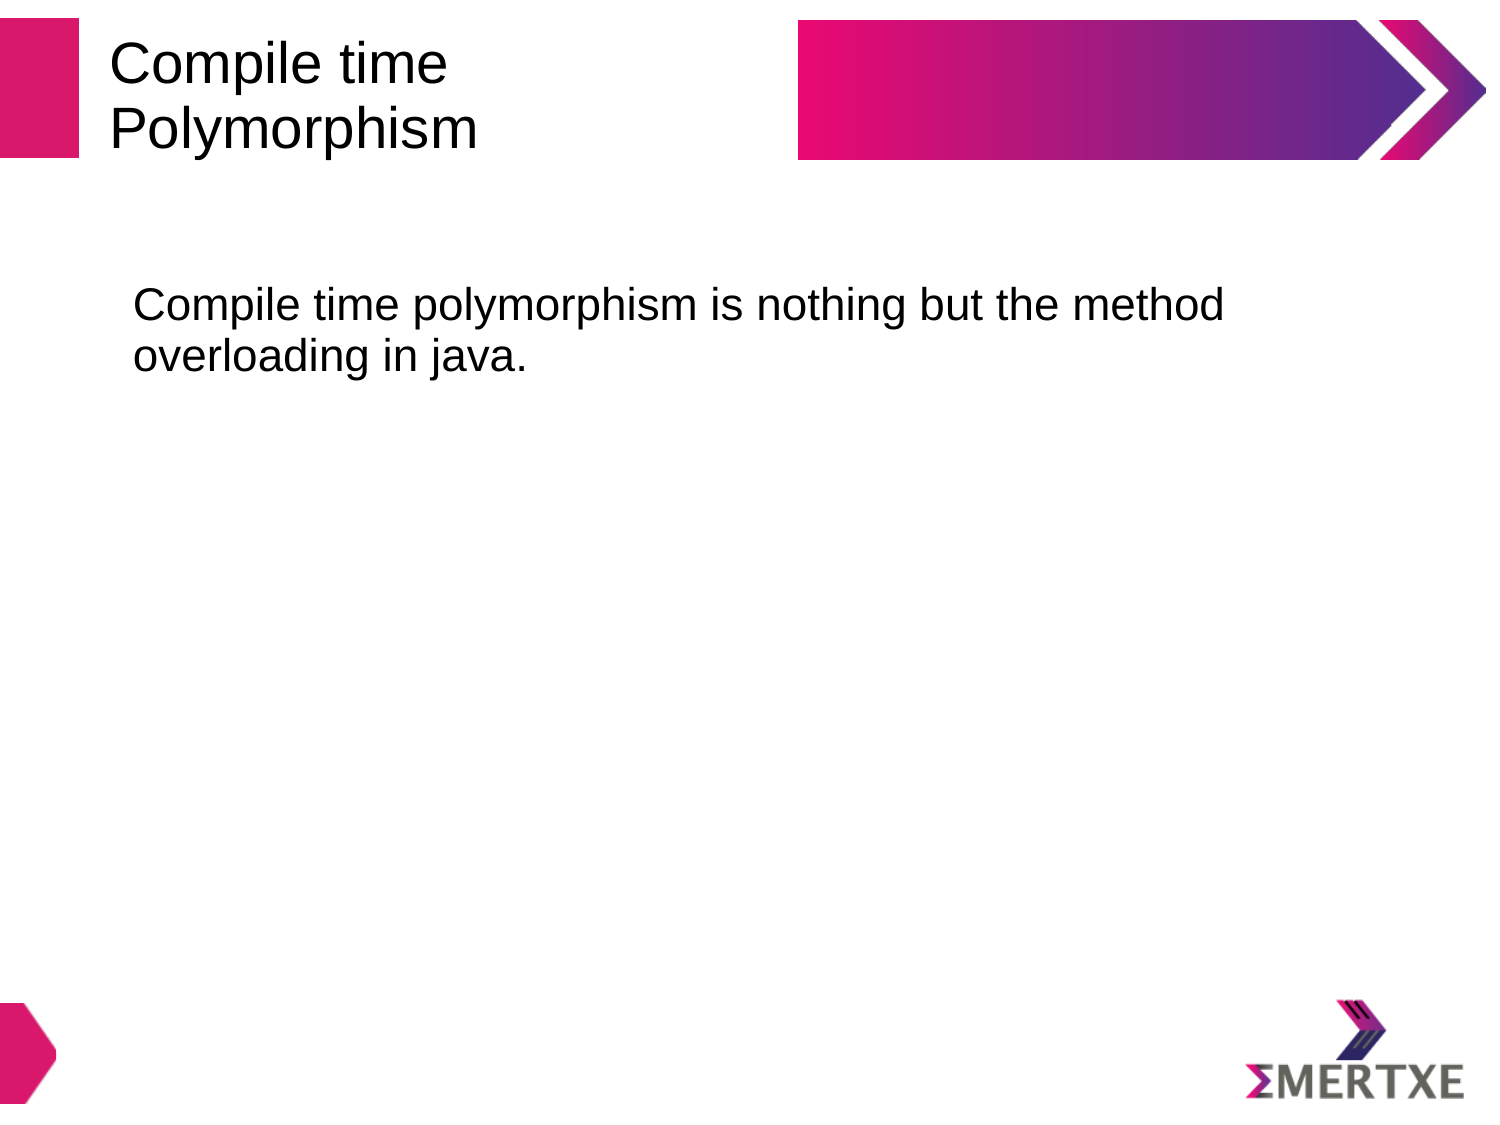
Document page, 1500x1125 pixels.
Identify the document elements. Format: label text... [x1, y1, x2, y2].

picture [1245, 996, 1465, 1099]
picture [798, 20, 1486, 160]
text_box Compile time polymorphism is nothing but the method overloading in java. [118, 271, 1394, 389]
text_box Compile time Polymorphism [94, 23, 804, 169]
